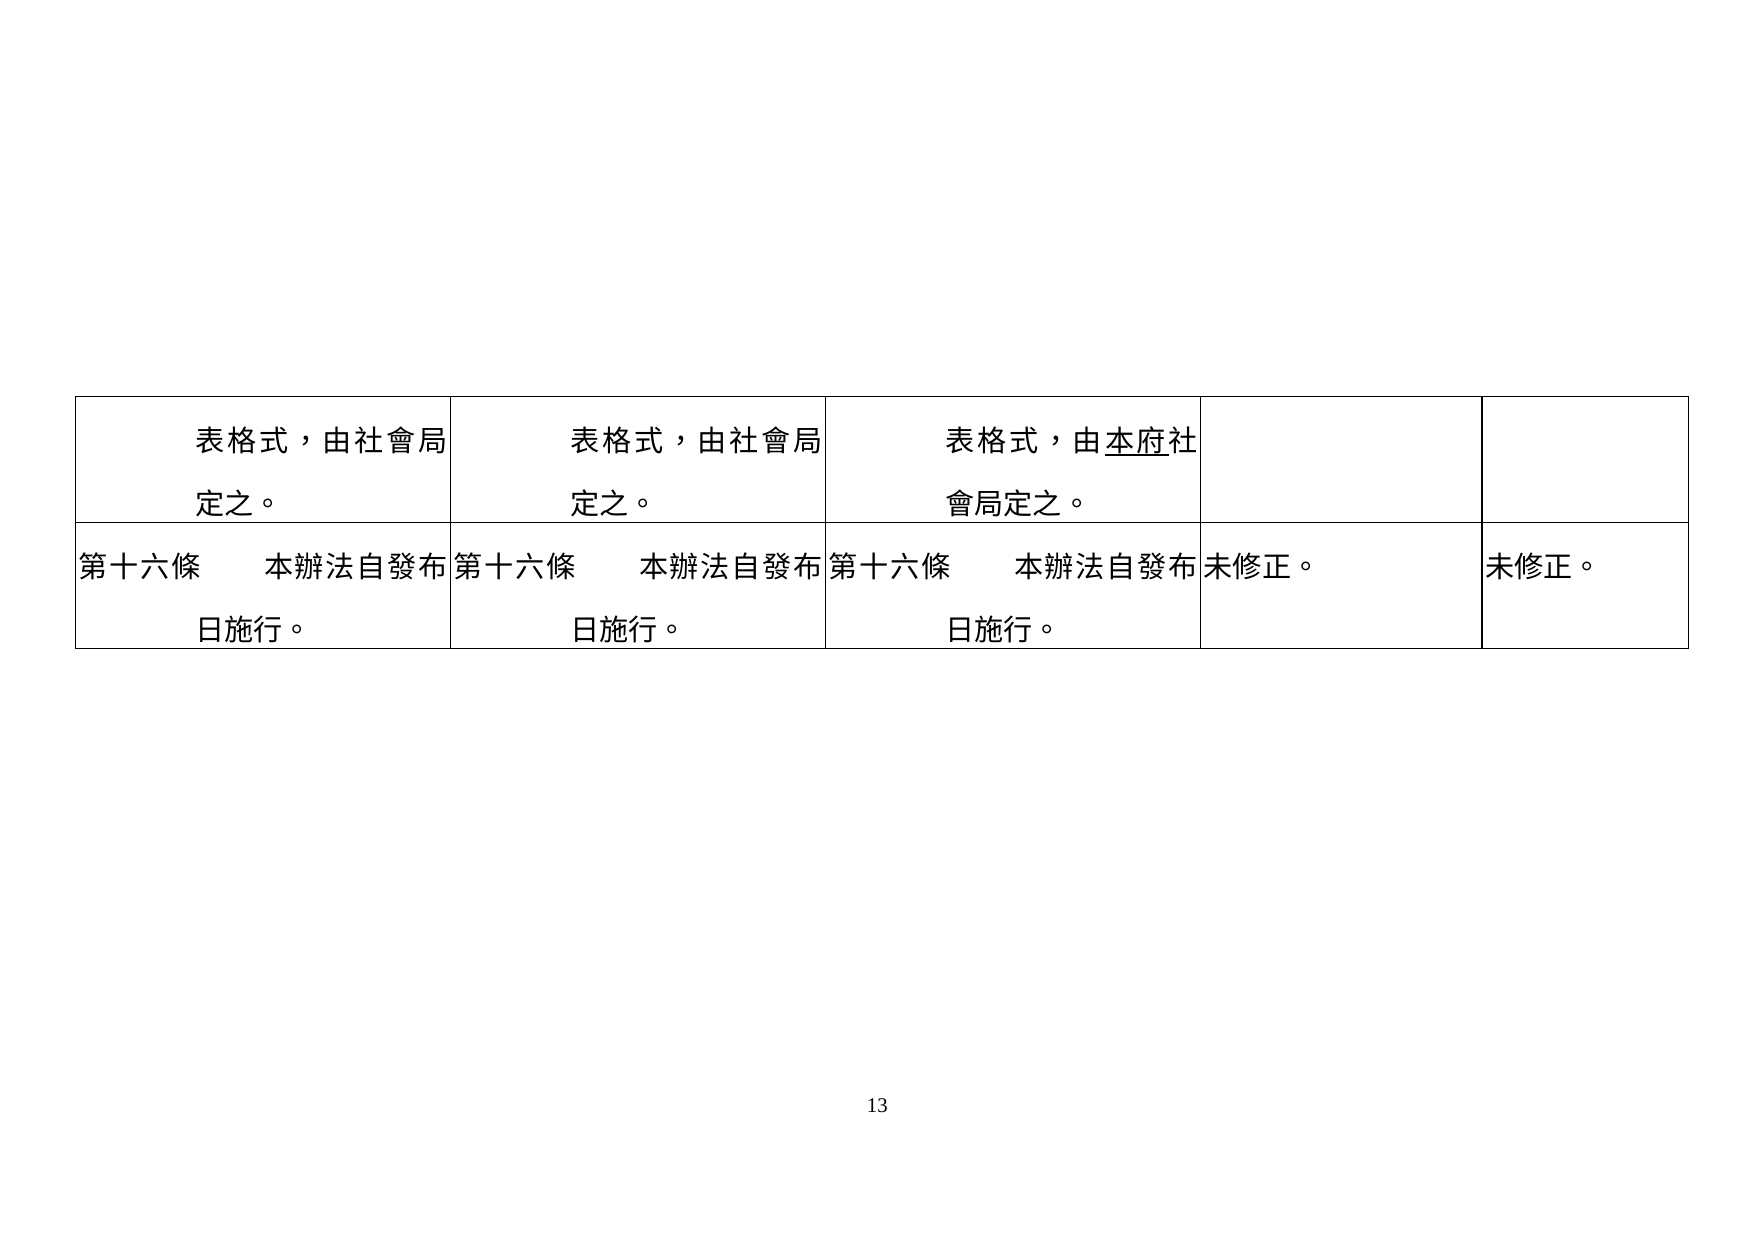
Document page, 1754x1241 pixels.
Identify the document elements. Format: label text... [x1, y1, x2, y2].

table_cell 表格式，由社會局定之。 [451, 397, 825, 522]
table_cell 未修正。 [1483, 523, 1688, 648]
table_cell 表格式，由本府社會局定之。 [826, 397, 1200, 522]
table_cell [1201, 397, 1481, 522]
table_cell 未修正。 [1201, 523, 1481, 648]
table_cell 表格式，由社會局定之。 [76, 397, 450, 522]
table_cell 第十六條 本辦法自發布日施行。 [451, 523, 825, 648]
table_cell 第十六條 本辦法自發布日施行。 [826, 523, 1200, 648]
table_cell [1483, 397, 1688, 522]
table_cell 第十六條 本辦法自發布日施行。 [76, 523, 450, 648]
